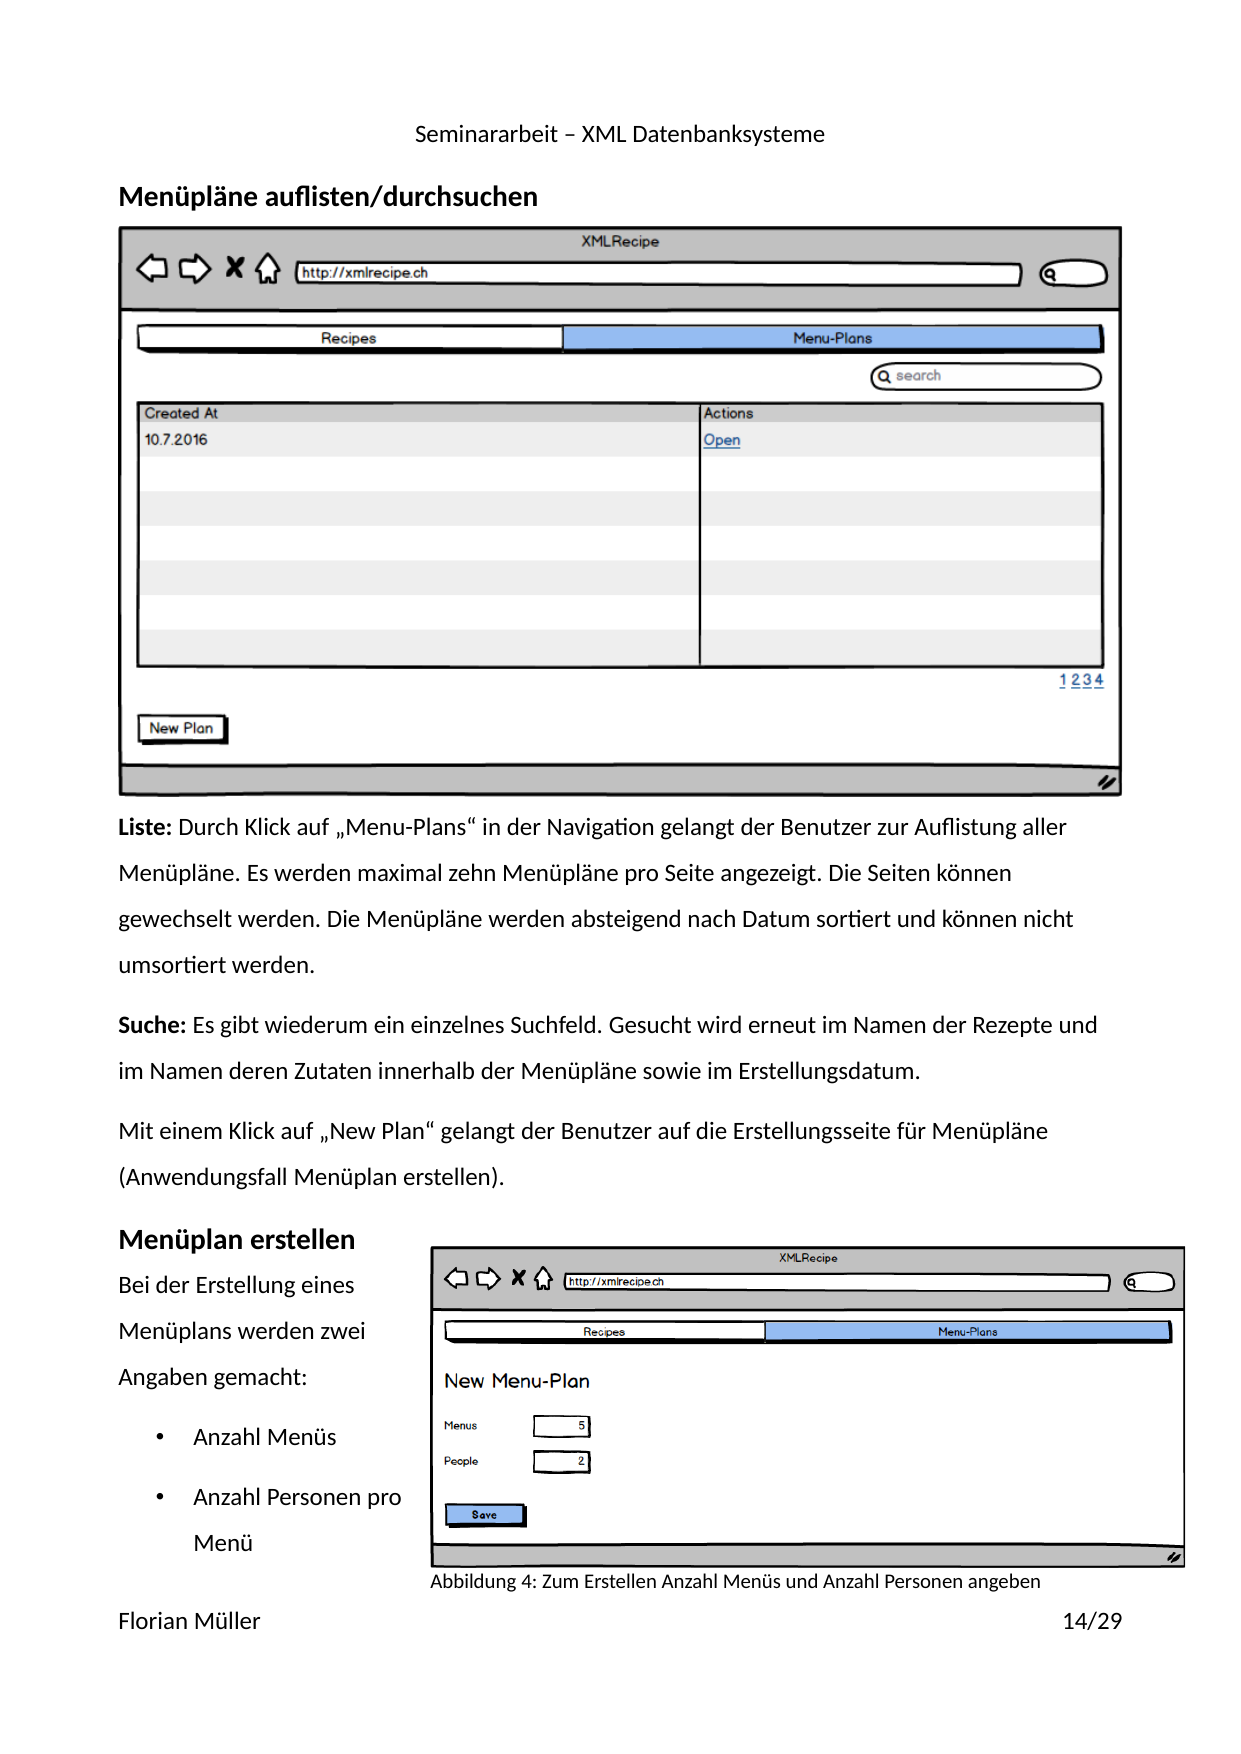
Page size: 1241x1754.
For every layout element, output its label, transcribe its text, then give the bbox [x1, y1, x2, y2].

text Bei der Erstellung eines Menüplans werden zwei Angaben gemacht: [118, 1269, 430, 1391]
text Suche: Es gibt wiederum ein einzelnes Suchfeld. Gesucht wird erneut im Namen der Rezepte und im Namen deren Zutaten innerhalb der Menüpläne sowie im Erstellungsdatum. [118, 1009, 1122, 1085]
list Anzahl Personen pro Menü [156, 1482, 430, 1558]
text Liste: Durch Klick auf „Menu-Plans“ in der Navigation gelangt der Benutzer zur Auflistung aller Menüpläne. Es werden maximal zehn Menüpläne pro Seite angezeigt. Die Seiten können gewechselt werden. Die Menüpläne werden absteigend nach Datum sortiert und können nicht umsortiert werden. [118, 797, 1122, 979]
list Anzahl Menüs [156, 1421, 430, 1452]
picture [118, 226, 1123, 797]
text Mit einem Klick auf „New Plan“ gelangt der Benutzer auf die Erstellungsseite für Menüpläne (Anwendungsfall Menüplan erstellen). [118, 1115, 1122, 1191]
subtitle Menüplan erstellen [118, 1221, 1185, 1257]
picture [430, 1246, 1186, 1568]
subtitle Menüpläne auflisten/durchsuchen [118, 178, 1122, 214]
text Abbildung 4: Zum Erstellen Anzahl Menüs und Anzahl Personen angeben [430, 1568, 1185, 1593]
